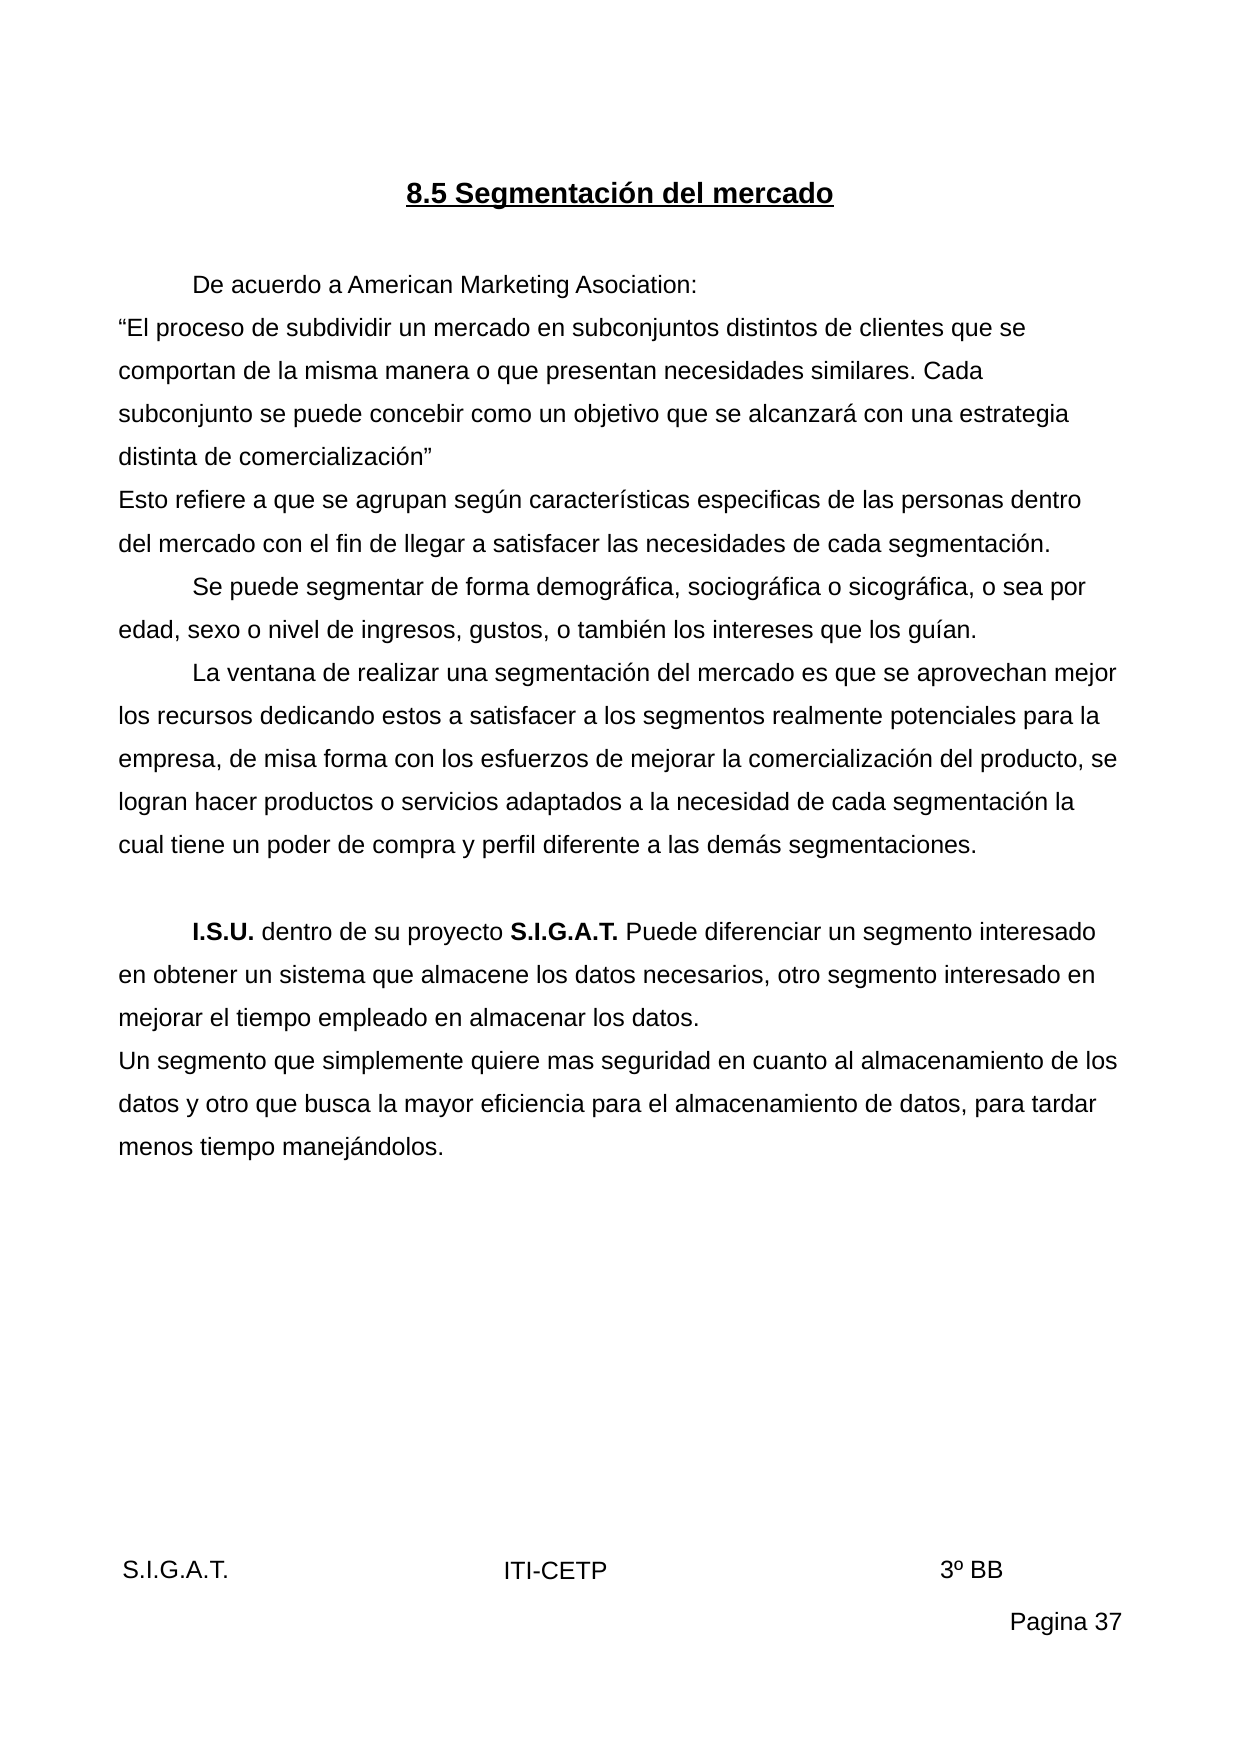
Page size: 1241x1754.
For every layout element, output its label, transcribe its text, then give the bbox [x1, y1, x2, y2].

text De acuerdo a American Marketing Asociation: [118, 270, 1122, 298]
text La ventana de realizar una segmentación del mercado es que se aprovechan mejor los recursos dedicando estos a satisfacer a los segmentos realmente potenciales para la empresa, de misa forma con los esfuerzos de mejorar la comercialización del producto, se logran hacer productos o servicios adaptados a la necesidad de cada segmentación la cual tiene un poder de compra y perfil diferente a las demás segmentaciones. [118, 658, 1122, 859]
text Se puede segmentar de forma demográfica, sociográfica o sicográfica, o sea por edad, sexo o nivel de ingresos, gustos, o también los intereses que los guían. [118, 572, 1122, 643]
text Esto refiere a que se agrupan según características especificas de las personas dentro del mercado con el fin de llegar a satisfacer las necesidades de cada segmentación. [118, 485, 1122, 557]
text 8.5 Segmentación del mercado [118, 176, 1122, 210]
text I.S.U. dentro de su proyecto S.I.G.A.T. Puede diferenciar un segmento interesado en obtener un sistema que almacene los datos necesarios, otro segmento interesado en mejorar el tiempo empleado en almacenar los datos. [118, 917, 1122, 1032]
text Un segmento que simplemente quiere mas seguridad en cuanto al almacenamiento de los datos y otro que busca la mayor eficiencia para el almacenamiento de datos, para tardar menos tiempo manejándolos. [118, 1046, 1122, 1161]
text “El proceso de subdividir un mercado en subconjuntos distintos de clientes que se comportan de la misma manera o que presentan necesidades similares. Cada subconjunto se puede concebir como un objetivo que se alcanzará con una estrategia distinta de comercialización” [118, 313, 1122, 471]
